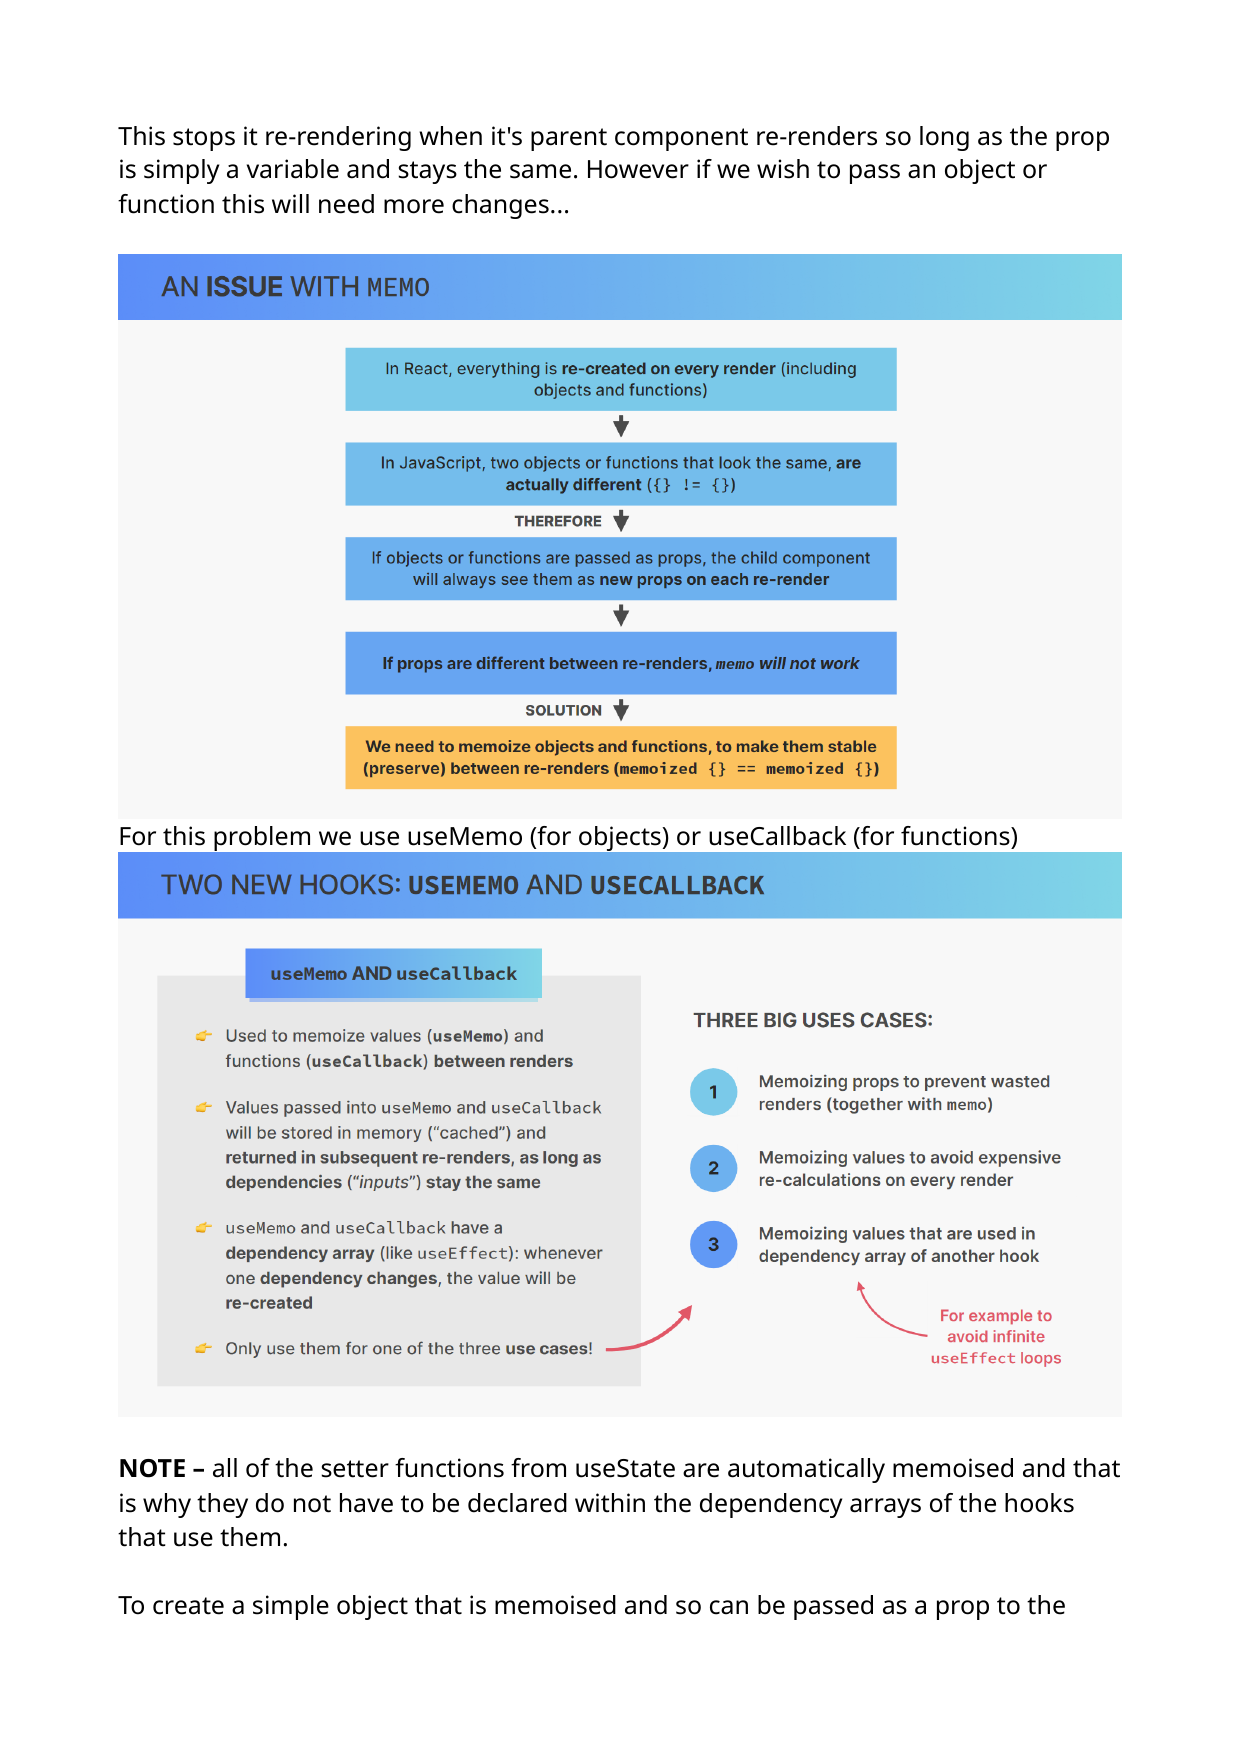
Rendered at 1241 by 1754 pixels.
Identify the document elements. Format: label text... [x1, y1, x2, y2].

picture [118, 254, 1122, 819]
text This stops it re-rendering when it's parent component re-renders so long as the prop is simply a variable and stays the same. However if we wish to pass an object or function this will need more changes... [118, 118, 1122, 220]
picture [118, 852, 1122, 1417]
text NOTE – all of the setter functions from useState are automatically memoised and that is why they do not have to be declared within the dependency arrays of the hooks that use them. [118, 1451, 1122, 1553]
text To create a simple object that is memoised and so can be passed as a prop to the [118, 1587, 1122, 1621]
text For this problem we use useMemo (for objects) or useCallback (for functions) [118, 819, 1122, 852]
